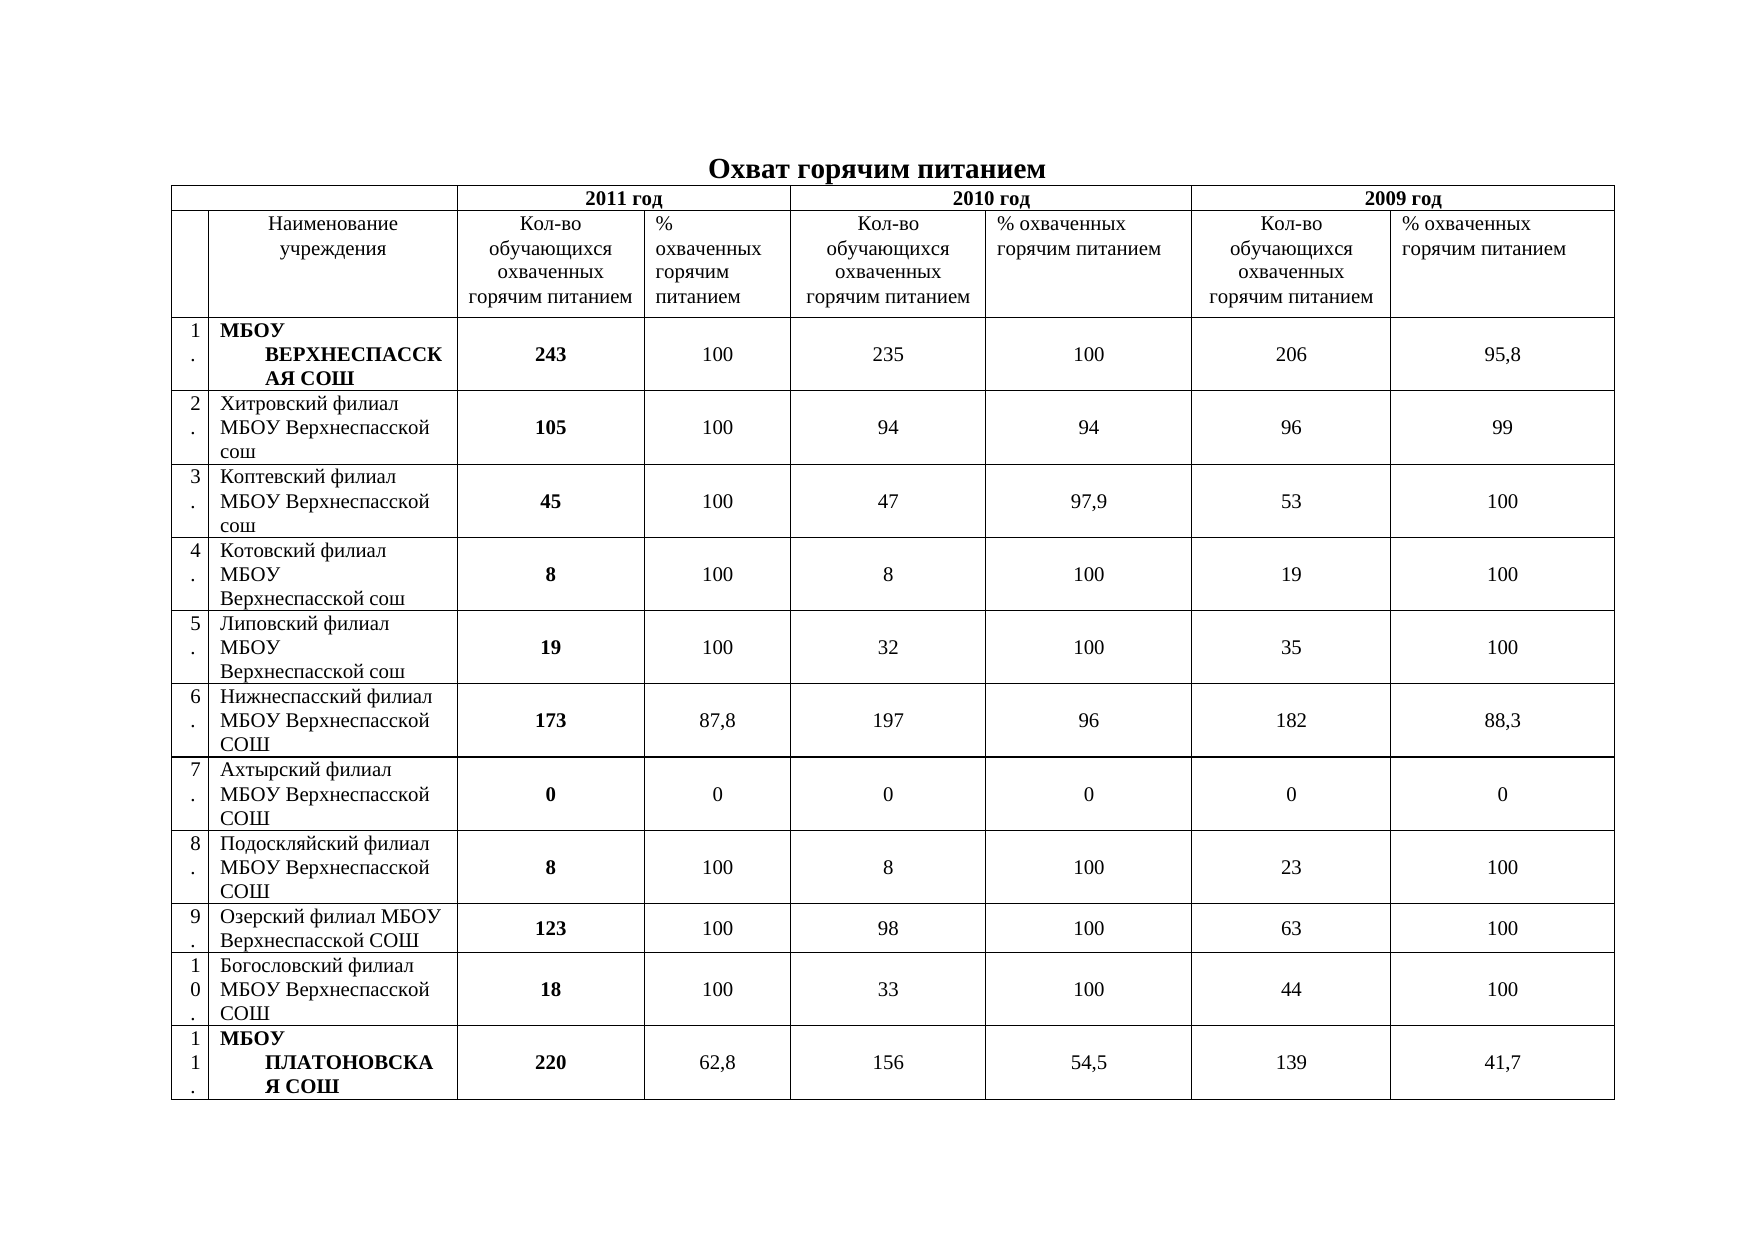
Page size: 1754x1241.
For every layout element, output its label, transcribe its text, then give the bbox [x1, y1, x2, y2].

table_cell [172, 211, 208, 317]
table_cell Богословский филиал МБОУ Верхнеспасской СОШ [209, 953, 457, 1025]
table_cell Наименование учреждения [209, 211, 457, 317]
table_cell 243 [458, 318, 644, 390]
table_cell 19 [458, 611, 644, 683]
table_cell 63 [1192, 904, 1390, 952]
text Охват горячим питанием [118, 152, 1636, 185]
table_cell [172, 758, 208, 829]
table_cell [172, 904, 208, 952]
table_cell 23 [1192, 831, 1390, 903]
table_cell 0 [645, 758, 790, 829]
table_cell [172, 831, 208, 903]
table_cell 123 [458, 904, 644, 952]
table_cell 100 [986, 538, 1191, 610]
table_cell 100 [645, 831, 790, 903]
table_cell 105 [458, 391, 644, 463]
table_cell Кол-во обучающихся охваченных горячим питанием [791, 211, 985, 317]
table_cell [172, 538, 208, 610]
table_cell 100 [645, 318, 790, 390]
table_header [172, 186, 457, 210]
table_cell 100 [986, 831, 1191, 903]
table_cell 95,8 [1391, 318, 1614, 390]
table_cell Кол-во обучающихся охваченных горячим питанием [458, 211, 644, 317]
table_cell МБОУ ВЕРХНЕСПАССКАЯ СОШ [209, 318, 457, 390]
table_cell [172, 611, 208, 683]
table_header 2011 год [458, 186, 790, 210]
table_cell 100 [645, 391, 790, 463]
table_header 2009 год [1192, 186, 1614, 210]
table_cell 0 [458, 758, 644, 829]
table_cell 97,9 [986, 465, 1191, 537]
table_header 2010 год [791, 186, 1191, 210]
table_cell [172, 465, 208, 537]
table_cell 156 [791, 1026, 985, 1098]
table_cell 94 [791, 391, 985, 463]
table_cell [172, 953, 208, 1025]
table_cell Котовский филиал МБОУ Верхнеспасской сош [209, 538, 457, 610]
table_cell 100 [645, 611, 790, 683]
table_cell Липовский филиал МБОУ Верхнеспасской сош [209, 611, 457, 683]
table_cell 100 [1391, 611, 1614, 683]
table_cell [172, 1026, 208, 1098]
table_cell 94 [986, 391, 1191, 463]
table_cell 8 [458, 831, 644, 903]
table_cell 8 [791, 831, 985, 903]
table_cell 8 [791, 538, 985, 610]
table_cell 87,8 [645, 684, 790, 756]
table_cell 54,5 [986, 1026, 1191, 1098]
table_cell [172, 318, 208, 390]
table_cell Подоскляйский филиал МБОУ Верхнеспасской СОШ [209, 831, 457, 903]
table_cell 19 [1192, 538, 1390, 610]
table_cell 100 [645, 465, 790, 537]
table_cell 100 [645, 953, 790, 1025]
table_cell 139 [1192, 1026, 1390, 1098]
table_cell 100 [645, 538, 790, 610]
table_cell 235 [791, 318, 985, 390]
table_cell 173 [458, 684, 644, 756]
table_cell 0 [1192, 758, 1390, 829]
table_cell 62,8 [645, 1026, 790, 1098]
table_cell 0 [986, 758, 1191, 829]
table_cell % охваченных горячим питанием [645, 211, 790, 317]
table_cell 100 [986, 904, 1191, 952]
table_cell 100 [1391, 953, 1614, 1025]
table_cell 0 [791, 758, 985, 829]
table_cell % охваченных горячим питанием [986, 211, 1191, 317]
table_cell 96 [1192, 391, 1390, 463]
table_cell % охваченных горячим питанием [1391, 211, 1614, 317]
table_cell 100 [1391, 904, 1614, 952]
table_cell 99 [1391, 391, 1614, 463]
table_cell 32 [791, 611, 985, 683]
table_cell 47 [791, 465, 985, 537]
table_cell 100 [986, 611, 1191, 683]
table_cell Ахтырский филиал МБОУ Верхнеспасской СОШ [209, 758, 457, 829]
table_cell 220 [458, 1026, 644, 1098]
table_cell 100 [1391, 831, 1614, 903]
table_cell Коптевский филиал МБОУ Верхнеспасской сош [209, 465, 457, 537]
table_cell Хитровский филиал МБОУ Верхнеспасской сош [209, 391, 457, 463]
table_cell [172, 391, 208, 463]
table_cell 182 [1192, 684, 1390, 756]
table_cell 96 [986, 684, 1191, 756]
table_cell 35 [1192, 611, 1390, 683]
table_cell 88,3 [1391, 684, 1614, 756]
table_cell 53 [1192, 465, 1390, 537]
table_cell 100 [1391, 538, 1614, 610]
table_cell 206 [1192, 318, 1390, 390]
table_cell 0 [1391, 758, 1614, 829]
table_cell 100 [645, 904, 790, 952]
table_cell МБОУ ПЛАТОНОВСКАЯ СОШ [209, 1026, 457, 1098]
table_cell [172, 684, 208, 756]
table_cell 33 [791, 953, 985, 1025]
table_cell 100 [986, 953, 1191, 1025]
table_cell 8 [458, 538, 644, 610]
table_cell 44 [1192, 953, 1390, 1025]
table_cell 18 [458, 953, 644, 1025]
table_cell 98 [791, 904, 985, 952]
table_cell 100 [1391, 465, 1614, 537]
table_cell Нижнеспасский филиал МБОУ Верхнеспасской СОШ [209, 684, 457, 756]
table_cell 100 [986, 318, 1191, 390]
table_cell 45 [458, 465, 644, 537]
table_cell 41,7 [1391, 1026, 1614, 1098]
table_cell Кол-во обучающихся охваченных горячим питанием [1192, 211, 1390, 317]
table_cell 197 [791, 684, 985, 756]
table_cell Озерский филиал МБОУ Верхнеспасской СОШ [209, 904, 457, 952]
